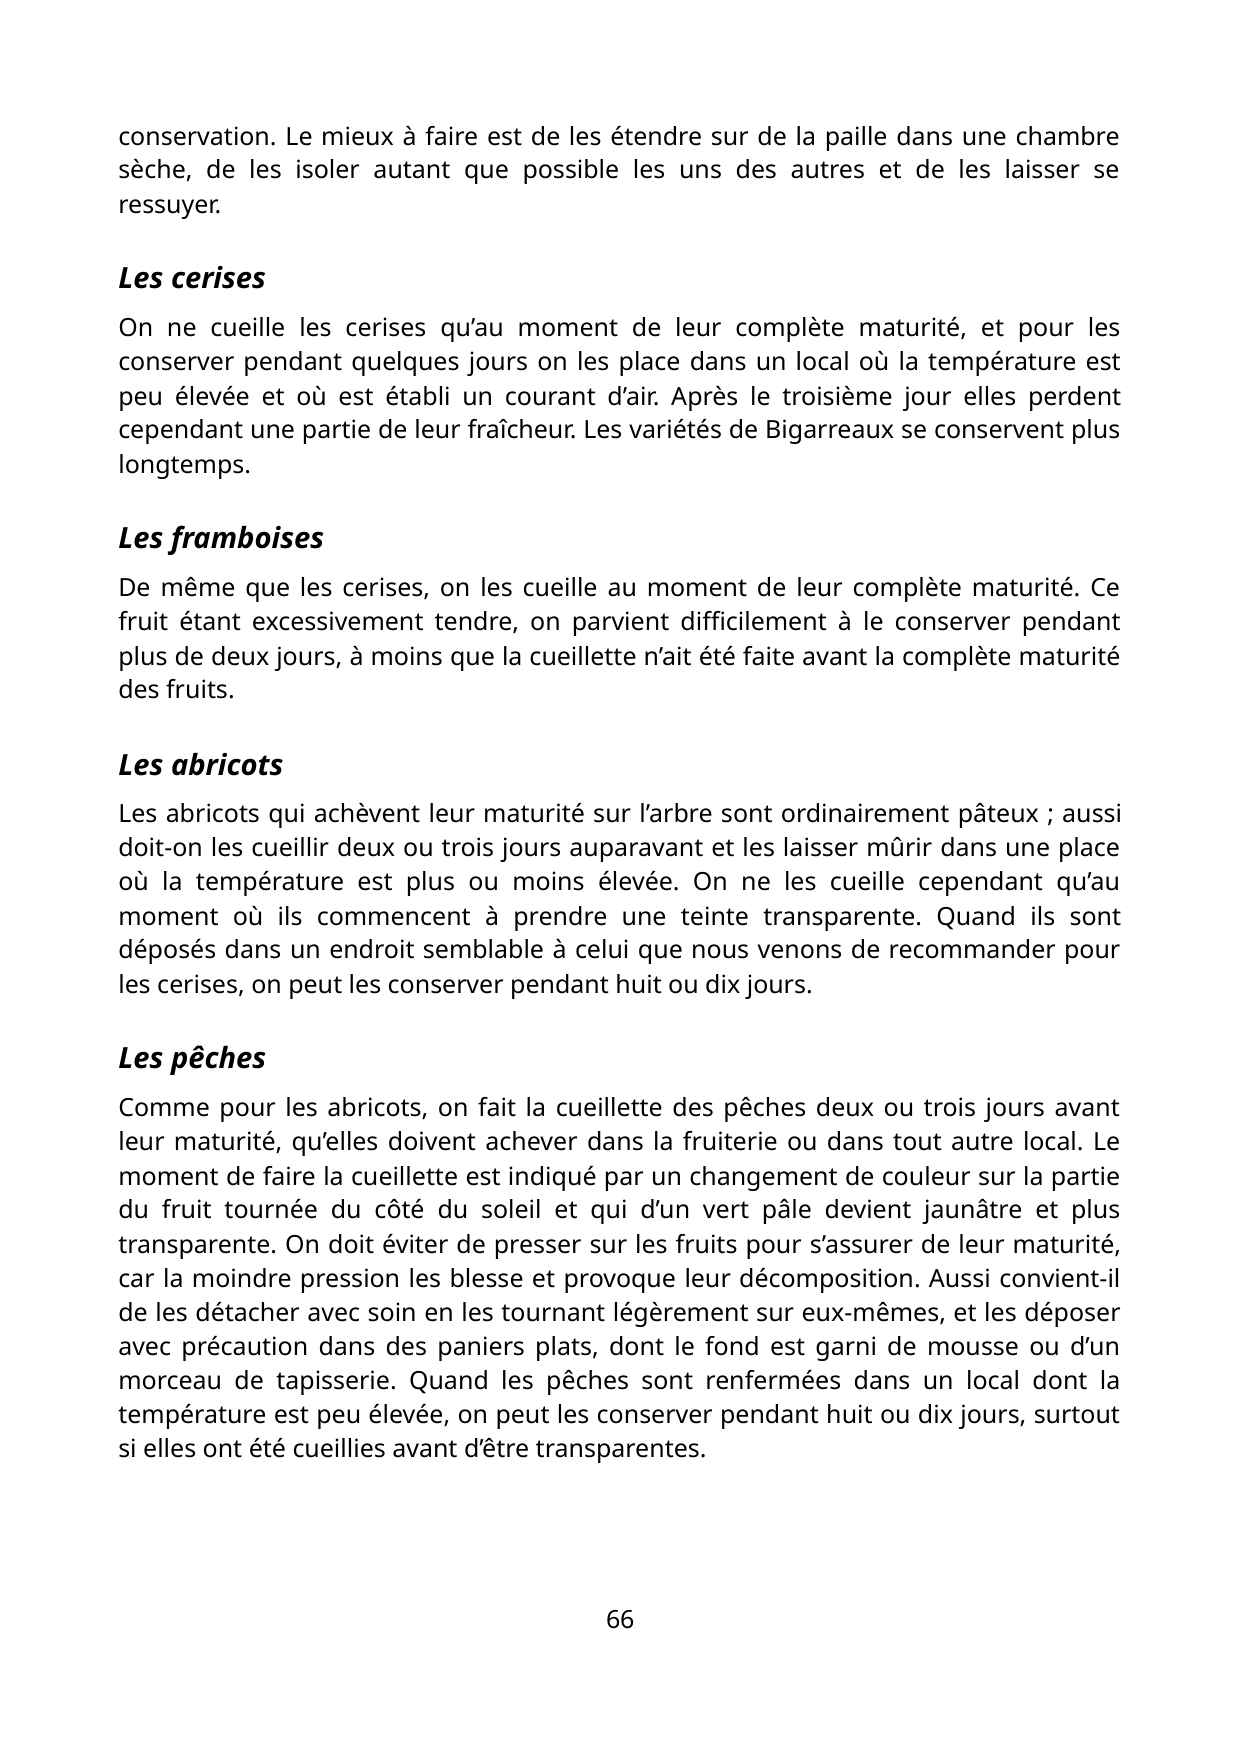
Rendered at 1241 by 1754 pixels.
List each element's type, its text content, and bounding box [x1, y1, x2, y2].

subtitle Les abricots [118, 744, 1122, 783]
subtitle Les framboises [118, 518, 1122, 557]
text Les abricots qui achèvent leur maturité sur l’arbre sont ordinairement pâteux ; aussi doit-on les cueillir deux ou trois jours auparavant et les laisser mûrir dans une place où la température est plus ou moins élevée. On ne les cueille cependant qu’au moment où ils commencent à prendre une teinte transparente. Quand ils sont déposés dans un endroit semblable à celui que nous venons de recommander pour les cerises, on peut les conserver pendant huit ou dix jours. [118, 796, 1122, 1000]
text conservation. Le mieux à faire est de les étendre sur de la paille dans une chambre sèche, de les isoler autant que possible les uns des autres et de les laisser se ressuyer. [118, 118, 1122, 220]
text On ne cueille les cerises qu’au moment de leur complète maturité, et pour les conserver pendant quelques jours on les place dans un local où la température est peu élevée et où est établi un courant d’air. Après le troisième jour elles perdent cependant une partie de leur fraîcheur. Les variétés de Bigarreaux se conservent plus longtemps. [118, 310, 1122, 480]
text De même que les cerises, on les cueille au moment de leur complète maturité. Ce fruit étant excessivement tendre, on parvient difficilement à le conserver pendant plus de deux jours, à moins que la cueillette n’ait été faite avant la complète maturité des fruits. [118, 570, 1122, 706]
text Comme pour les abricots, on fait la cueillette des pêches deux ou trois jours avant leur maturité, qu’elles doivent achever dans la fruiterie ou dans tout autre local. Le moment de faire la cueillette est indiqué par un changement de couleur sur la partie du fruit tournée du côté du soleil et qui d’un vert pâle devient jaunâtre et plus transparente. On doit éviter de presser sur les fruits pour s’assurer de leur maturité, car la moindre pression les blesse et provoque leur décomposition. Aussi convient-il de les détacher avec soin en les tournant légèrement sur eux-mêmes, et les déposer avec précaution dans des paniers plats, dont le fond est garni de mousse ou d’un morceau de tapisserie. Quand les pêches sont renfermées dans un local dont la température est peu élevée, on peut les conserver pendant huit ou dix jours, surtout si elles ont été cueillies avant d’être transparentes. [118, 1090, 1122, 1465]
subtitle Les pêches [118, 1038, 1122, 1077]
subtitle Les cerises [118, 258, 1122, 297]
